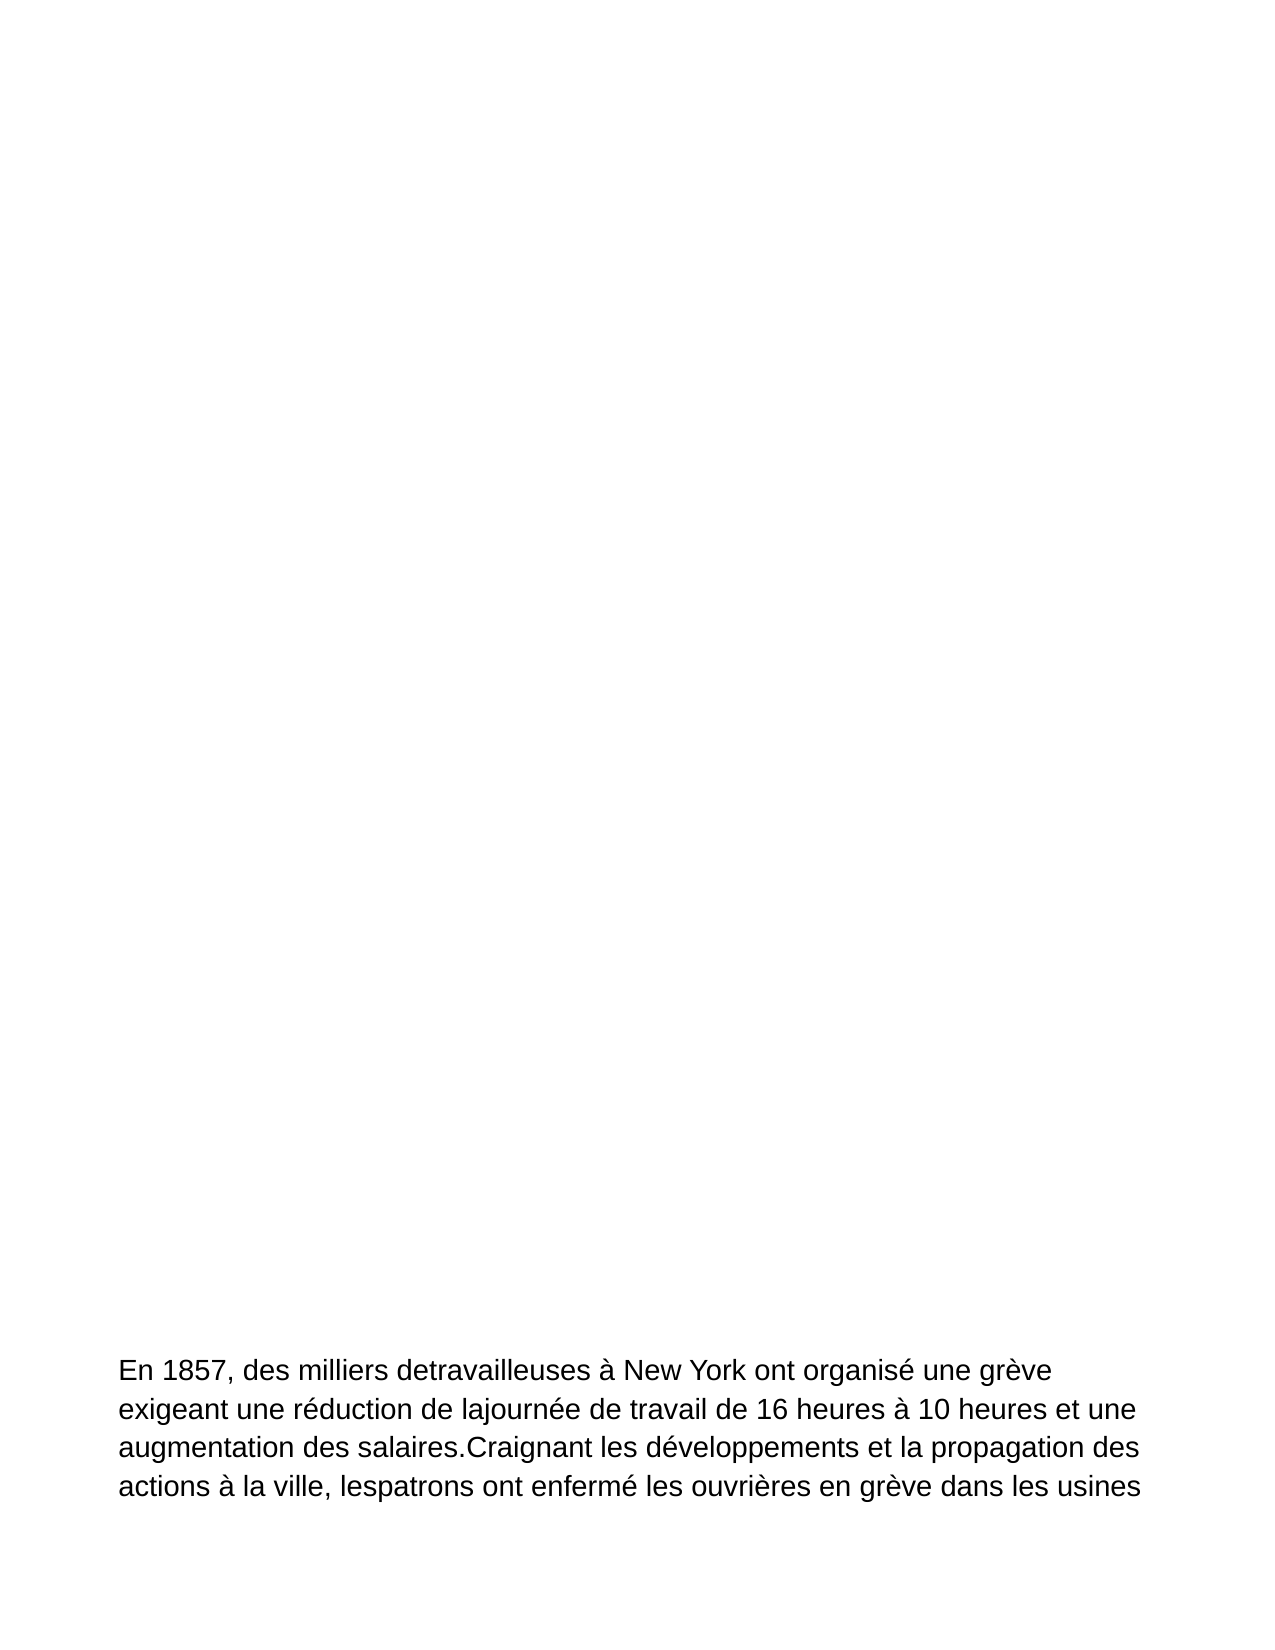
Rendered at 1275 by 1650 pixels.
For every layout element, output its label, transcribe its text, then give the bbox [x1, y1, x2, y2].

text En 1857, des milliers detravailleuses à New York ont organisé une grève exigeant une réduction de lajournée de travail de 16 heures à 10 heures et une augmentation des salaires.Craignant les développements et la propagation des actions à la ville, lespatrons ont enfermé les ouvrières en grève dans les usines [118, 118, 1157, 1503]
